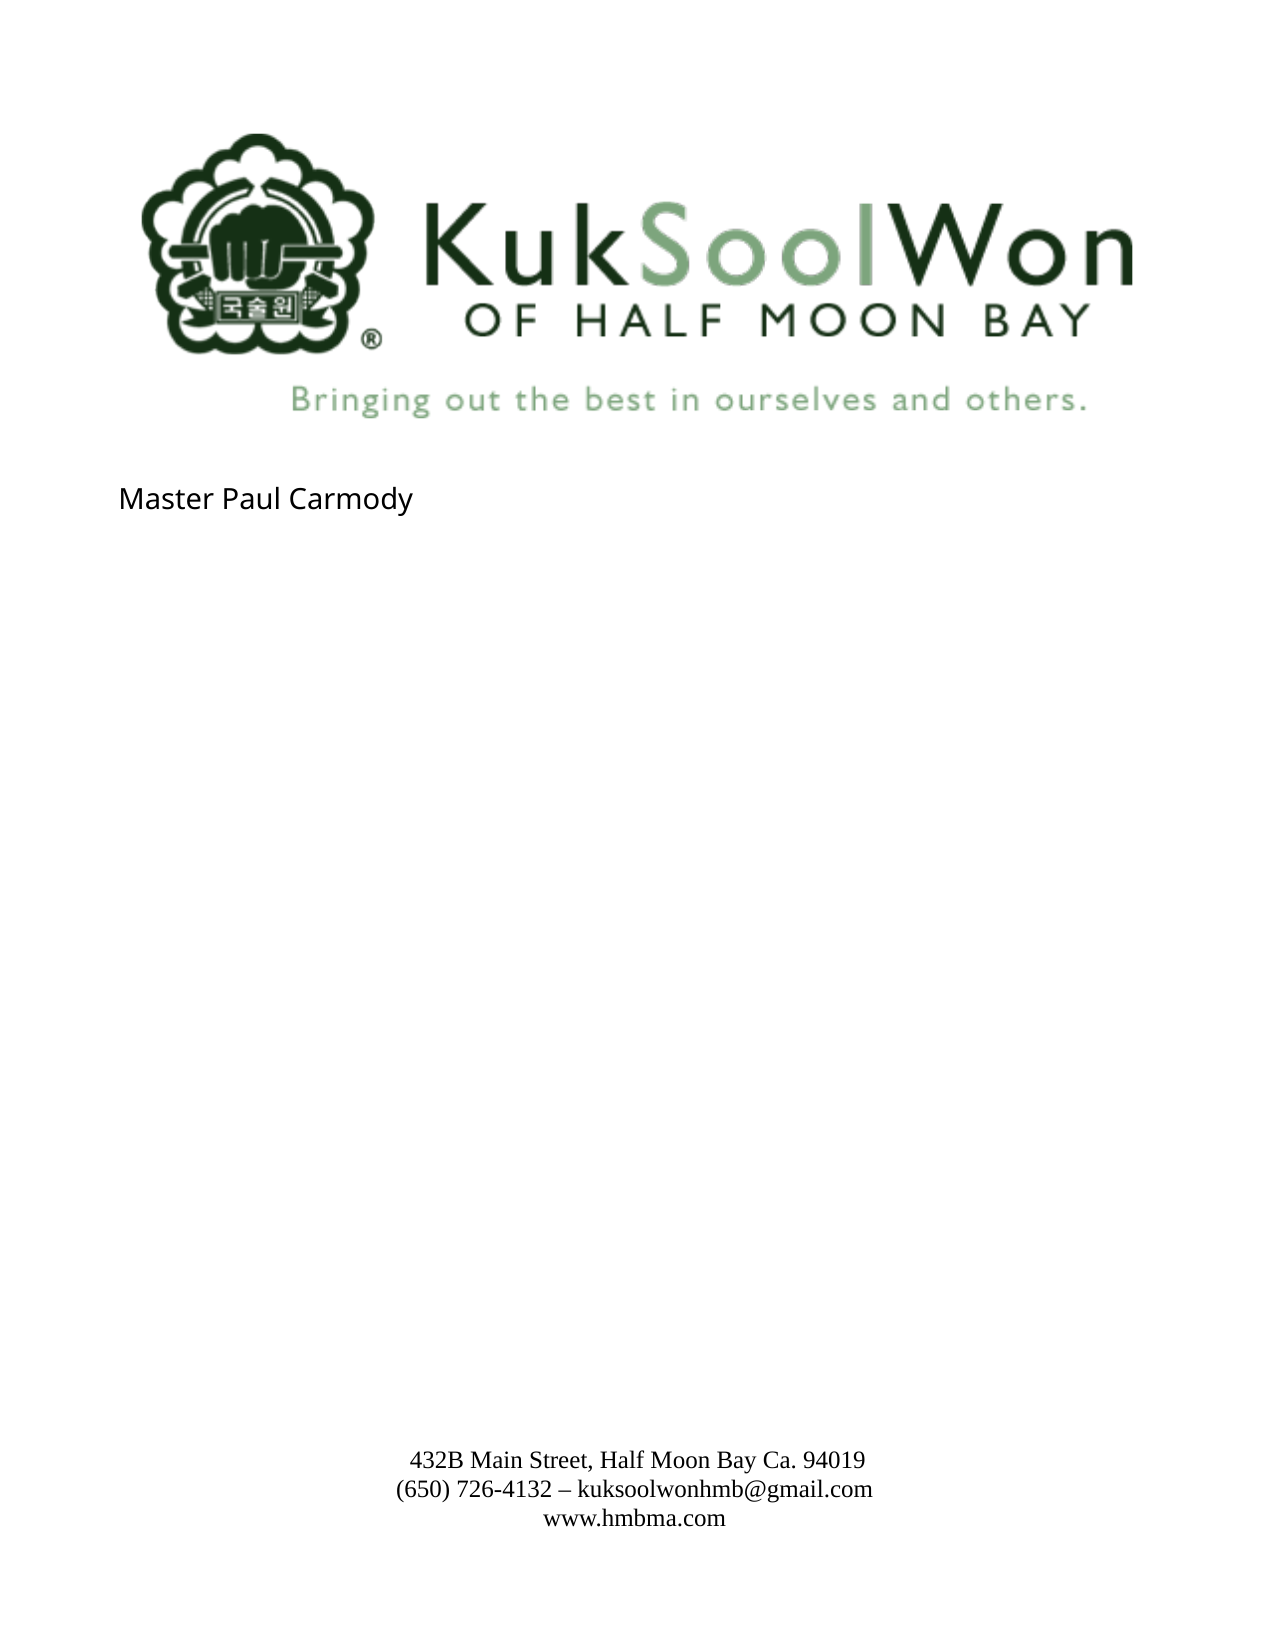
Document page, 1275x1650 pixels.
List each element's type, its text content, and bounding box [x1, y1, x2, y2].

picture [118, 118, 1157, 439]
text Master Paul Carmody [118, 478, 1157, 518]
